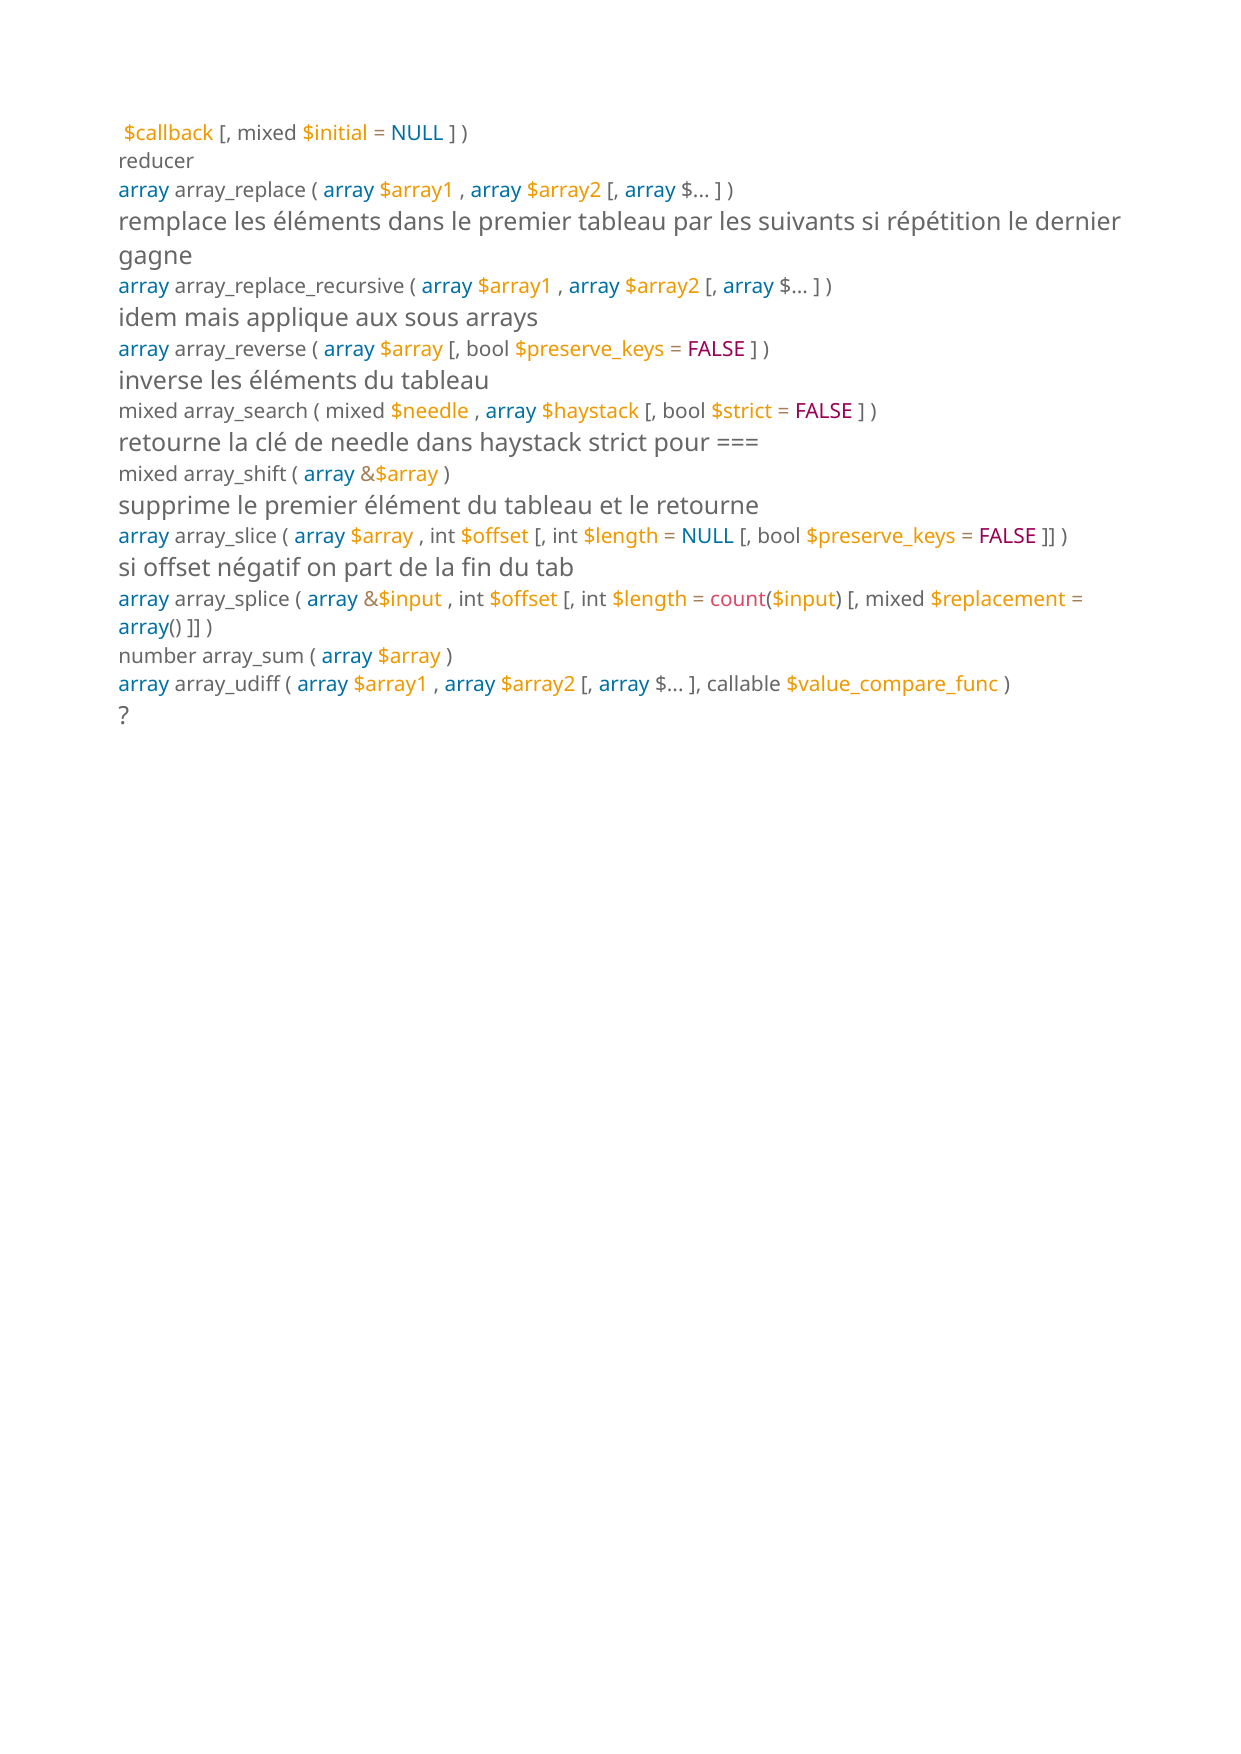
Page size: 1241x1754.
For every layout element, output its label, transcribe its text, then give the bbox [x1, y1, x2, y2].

text mixed array_search ( mixed $needle , array $haystack [, bool $strict = FALSE ] ) [118, 397, 1122, 425]
text remplace les éléments dans le premier tableau par les suivants si répétition le dernier gagne [118, 203, 1122, 272]
text array array_splice ( array &$input , int $offset [, int $length = count($input) [, mixed $replacement = array() ]] ) [118, 584, 1122, 641]
text array array_replace ( array $array1 , array $array2 [, array $... ] ) [118, 175, 1122, 203]
text mixed array_shift ( array &$array ) [118, 459, 1122, 487]
text reducer [118, 147, 1122, 175]
text number array_sum ( array $array ) [118, 641, 1122, 669]
text $callback [, mixed $initial = NULL ] ) [118, 118, 1122, 147]
text idem mais applique aux sous arrays [118, 300, 1122, 334]
text retourne la clé de needle dans haystack strict pour === [118, 425, 1122, 459]
text array array_udiff ( array $array1 , array $array2 [, array $... ], callable $value_compare_func ) [118, 669, 1122, 698]
text array array_replace_recursive ( array $array1 , array $array2 [, array $... ] ) [118, 272, 1122, 300]
text ? [118, 698, 1122, 732]
text array array_reverse ( array $array [, bool $preserve_keys = FALSE ] ) [118, 334, 1122, 362]
text array array_slice ( array $array , int $offset [, int $length = NULL [, bool $preserve_keys = FALSE ]] ) [118, 522, 1122, 550]
text supprime le premier élément du tableau et le retourne [118, 487, 1122, 522]
text inverse les éléments du tableau [118, 362, 1122, 397]
text si offset négatif on part de la fin du tab [118, 550, 1122, 584]
